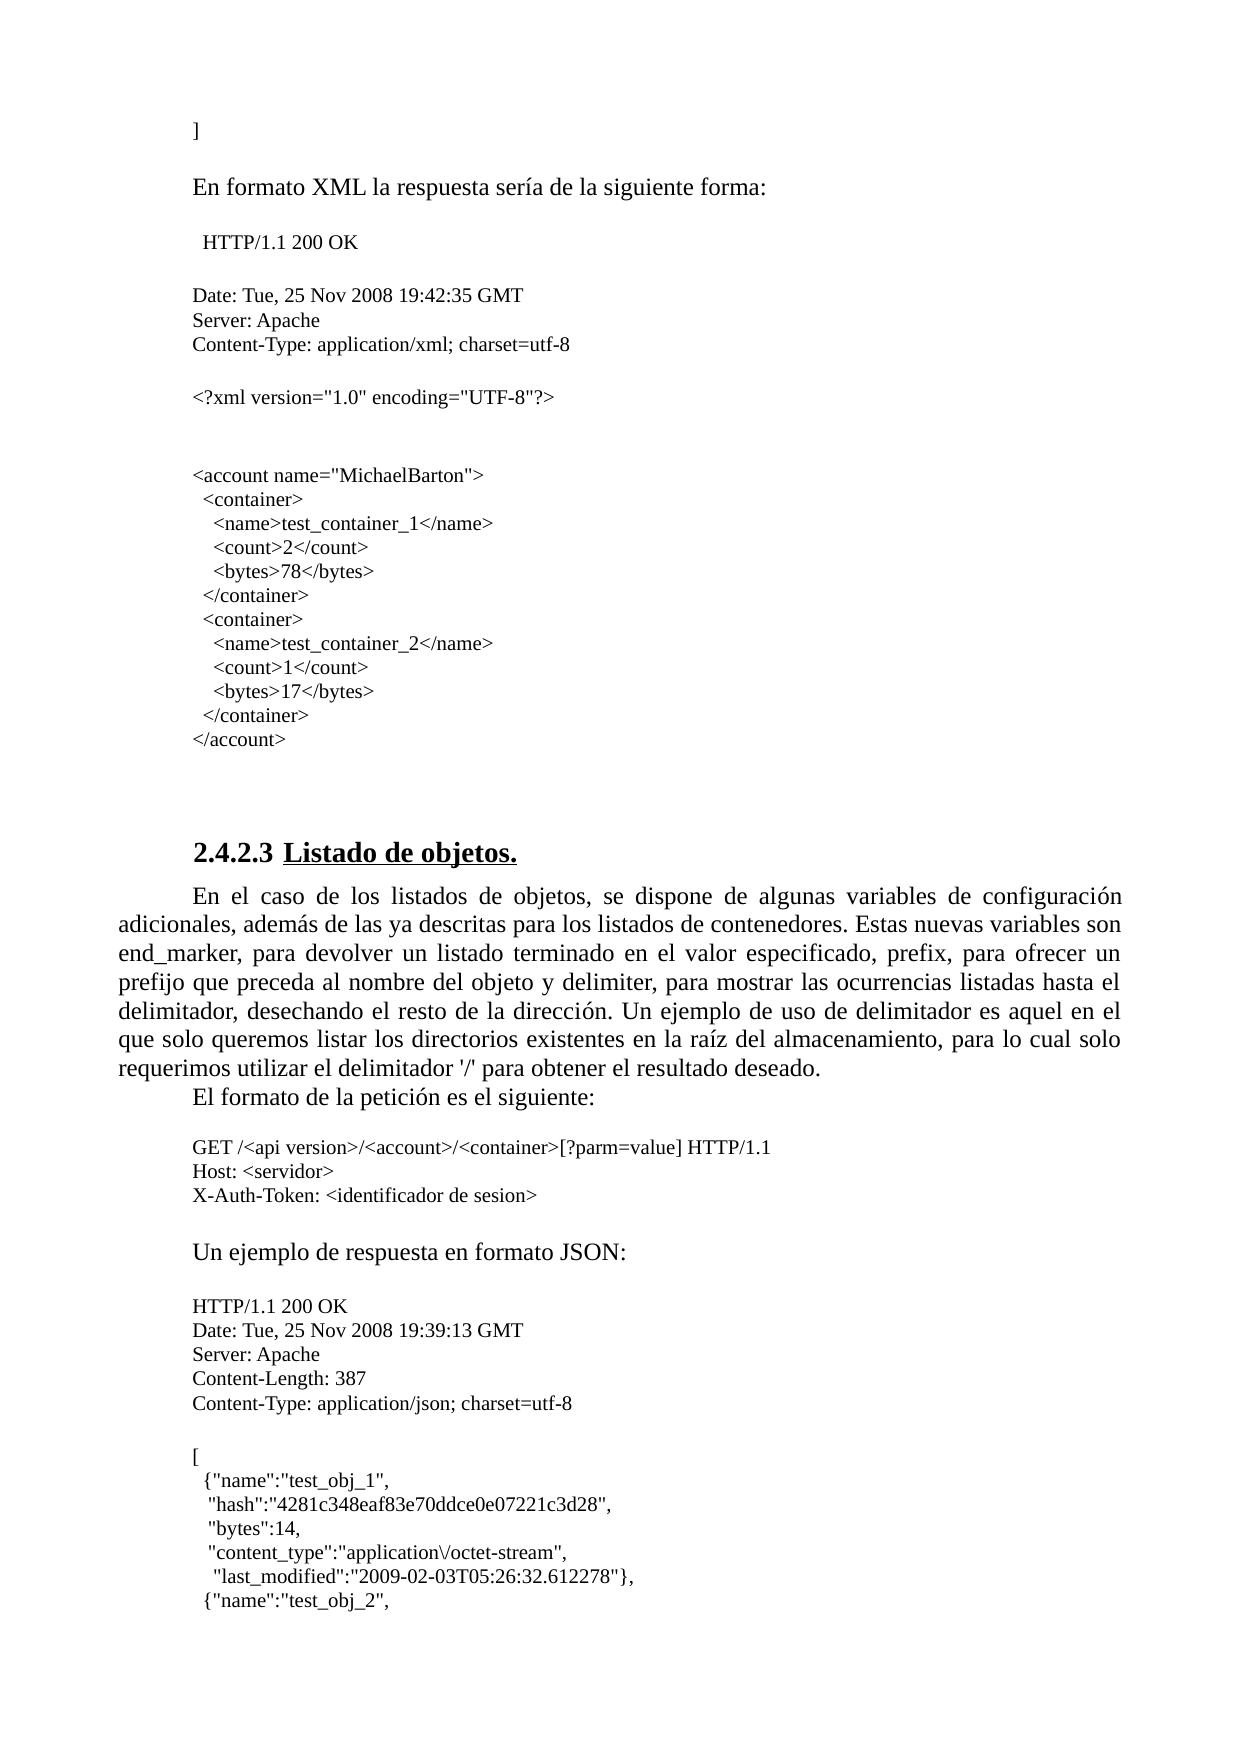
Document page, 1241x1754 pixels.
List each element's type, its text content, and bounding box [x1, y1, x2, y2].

text Server: Apache [118, 1342, 1122, 1366]
text <count>1</count> [118, 655, 1122, 679]
text [ [118, 1444, 1122, 1468]
text {"name":"test_obj_1", [118, 1468, 1122, 1492]
text "last_modified":"2009-02-03T05:26:32.612278"}, [118, 1564, 1122, 1588]
text GET /<api version>/<account>/<container>[?parm=value] HTTP/1.1 [118, 1135, 1122, 1159]
text "content_type":"application\/octet-stream", [118, 1540, 1122, 1564]
text "hash":"4281c348eaf83e70ddce0e07221c3d28", [118, 1492, 1122, 1516]
subtitle Listado de objetos. [193, 835, 1122, 868]
text <container> [118, 487, 1122, 511]
text {"name":"test_obj_2", [118, 1588, 1122, 1612]
text Content-Length: 387 [118, 1366, 1122, 1390]
text ] [118, 118, 1122, 142]
text <account name="MichaelBarton"> [118, 463, 1122, 487]
text Server: Apache [118, 307, 1122, 332]
text El formato de la petición es el siguiente: [118, 1082, 1122, 1111]
text En formato XML la respuesta sería de la siguiente forma: [118, 172, 1122, 200]
text Host: <servidor> [118, 1159, 1122, 1183]
text </container> [118, 583, 1122, 607]
text HTTP/1.1 200 OK [118, 230, 1122, 254]
text Date: Tue, 25 Nov 2008 19:42:35 GMT [118, 283, 1122, 307]
text <count>2</count> [118, 535, 1122, 559]
text "bytes":14, [118, 1516, 1122, 1540]
text <name>test_container_2</name> [118, 631, 1122, 655]
text Un ejemplo de respuesta en formato JSON: [118, 1237, 1122, 1265]
text <name>test_container_1</name> [118, 511, 1122, 535]
text </account> [118, 727, 1122, 751]
text <bytes>17</bytes> [118, 679, 1122, 703]
text <bytes>78</bytes> [118, 559, 1122, 583]
text Date: Tue, 25 Nov 2008 19:39:13 GMT [118, 1318, 1122, 1342]
text En el caso de los listados de objetos, se dispone de algunas variables de configuración adicionales, además de las ya descritas para los listados de contenedores. Estas nuevas variables son end_marker, para devolver un listado terminado en el valor especificado, prefix, para ofrecer un prefijo que preceda al nombre del objeto y delimiter, para mostrar las ocurrencias listadas hasta el delimitador, desechando el resto de la dirección. Un ejemplo de uso de delimitador es aquel en el que solo queremos listar los directorios existentes en la raíz del almacenamiento, para lo cual solo requerimos utilizar el delimitador '/' para obtener el resultado deseado. [118, 881, 1122, 1082]
text <container> [118, 607, 1122, 631]
text HTTP/1.1 200 OK [118, 1294, 1122, 1318]
text Content-Type: application/xml; charset=utf-8 [118, 332, 1122, 356]
text Content-Type: application/json; charset=utf-8 [118, 1390, 1122, 1414]
text X-Auth-Token: <identificador de sesion> [118, 1183, 1122, 1207]
text <?xml version="1.0" encoding="UTF-8"?> [118, 385, 1122, 409]
text </container> [118, 703, 1122, 727]
